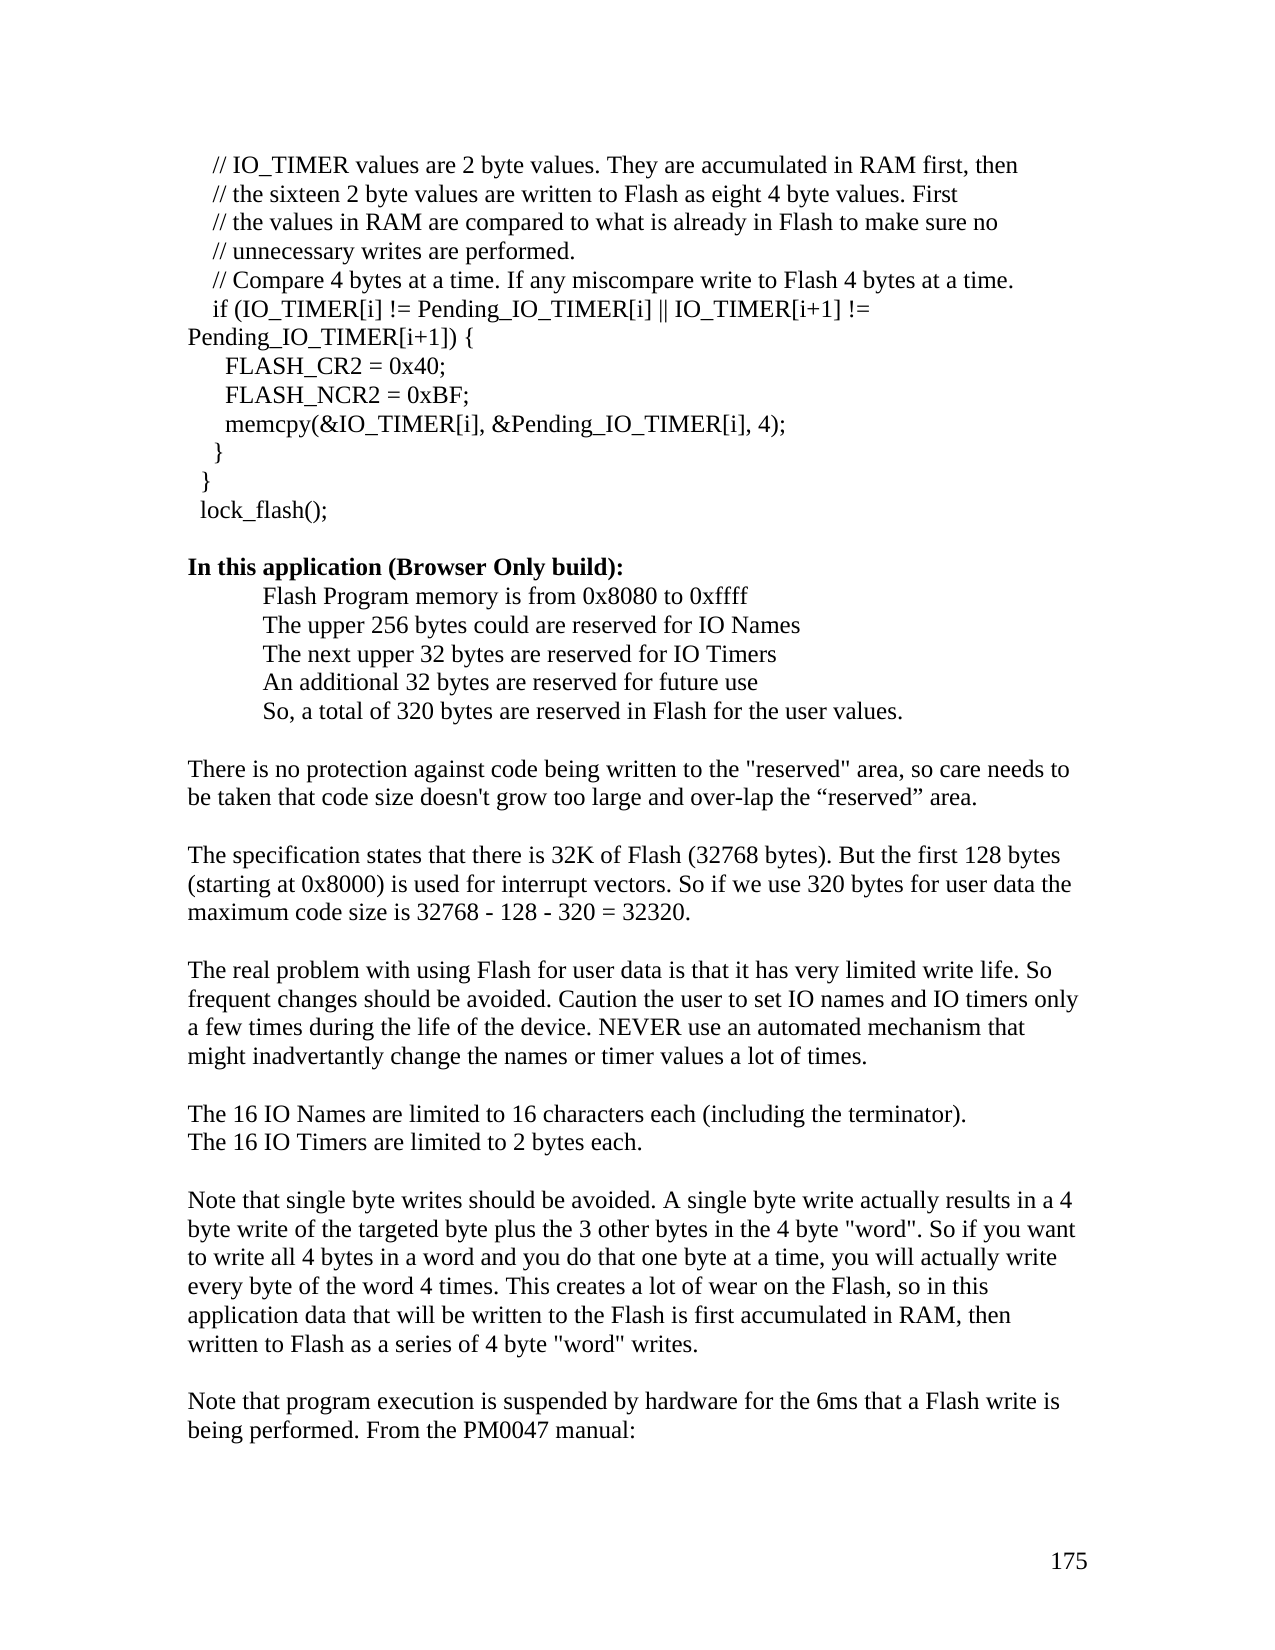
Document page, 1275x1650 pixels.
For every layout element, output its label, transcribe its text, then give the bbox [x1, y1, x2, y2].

text In this application (Browser Only build): [187, 552, 1087, 581]
text The 16 IO Timers are limited to 2 bytes each. [187, 1127, 1087, 1156]
text } [187, 437, 1087, 466]
text Note that single byte writes should be avoided. A single byte write actually results in a 4 byte write of the targeted byte plus the 3 other bytes in the 4 byte "word". So if you want to write all 4 bytes in a word and you do that one byte at a time, you will actually write every byte of the word 4 times. This creates a lot of wear on the Flash, so in this application data that will be written to the Flash is first accumulated in RAM, then written to Flash as a series of 4 byte "word" writes. [187, 1185, 1087, 1357]
text lock_flash(); [187, 495, 1087, 524]
text // IO_TIMER values are 2 byte values. They are accumulated in RAM first, then [187, 150, 1087, 179]
text The next upper 32 bytes are reserved for IO Timers [262, 639, 1087, 667]
text // the values in RAM are compared to what is already in Flash to make sure no [187, 207, 1087, 236]
text The real problem with using Flash for user data is that it has very limited write life. So frequent changes should be avoided. Caution the user to set IO names and IO timers only a few times during the life of the device. NEVER use an automated mechanism that might inadvertantly change the names or timer values a lot of times. [187, 955, 1087, 1070]
text // the sixteen 2 byte values are written to Flash as eight 4 byte values. First [187, 179, 1087, 207]
text The specification states that there is 32K of Flash (32768 bytes). But the first 128 bytes (starting at 0x8000) is used for interrupt vectors. So if we use 320 bytes for user data the maximum code size is 32768 - 128 - 320 = 32320. [187, 840, 1087, 926]
text So, a total of 320 bytes are reserved in Flash for the user values. [262, 696, 1087, 725]
text Flash Program memory is from 0x8080 to 0xffff [262, 581, 1087, 610]
text The upper 256 bytes could are reserved for IO Names [262, 610, 1087, 639]
text FLASH_CR2 = 0x40; [187, 351, 1087, 380]
text The 16 IO Names are limited to 16 characters each (including the terminator). [187, 1099, 1087, 1127]
text memcpy(&IO_TIMER[i], &Pending_IO_TIMER[i], 4); [187, 409, 1087, 437]
text There is no protection against code being written to the "reserved" area, so care needs to be taken that code size doesn't grow too large and over-lap the “reserved” area. [187, 754, 1087, 811]
text FLASH_NCR2 = 0xBF; [187, 380, 1087, 409]
text An additional 32 bytes are reserved for future use [262, 667, 1087, 696]
text Note that program execution is suspended by hardware for the 6ms that a Flash write is being performed. From the PM0047 manual: [187, 1386, 1087, 1444]
text // unnecessary writes are performed. [187, 236, 1087, 265]
text // Compare 4 bytes at a time. If any miscompare write to Flash 4 bytes at a time. [187, 265, 1087, 294]
text if (IO_TIMER[i] != Pending_IO_TIMER[i] || IO_TIMER[i+1] != Pending_IO_TIMER[i+1]) { [187, 294, 1087, 351]
text } [187, 466, 1087, 495]
